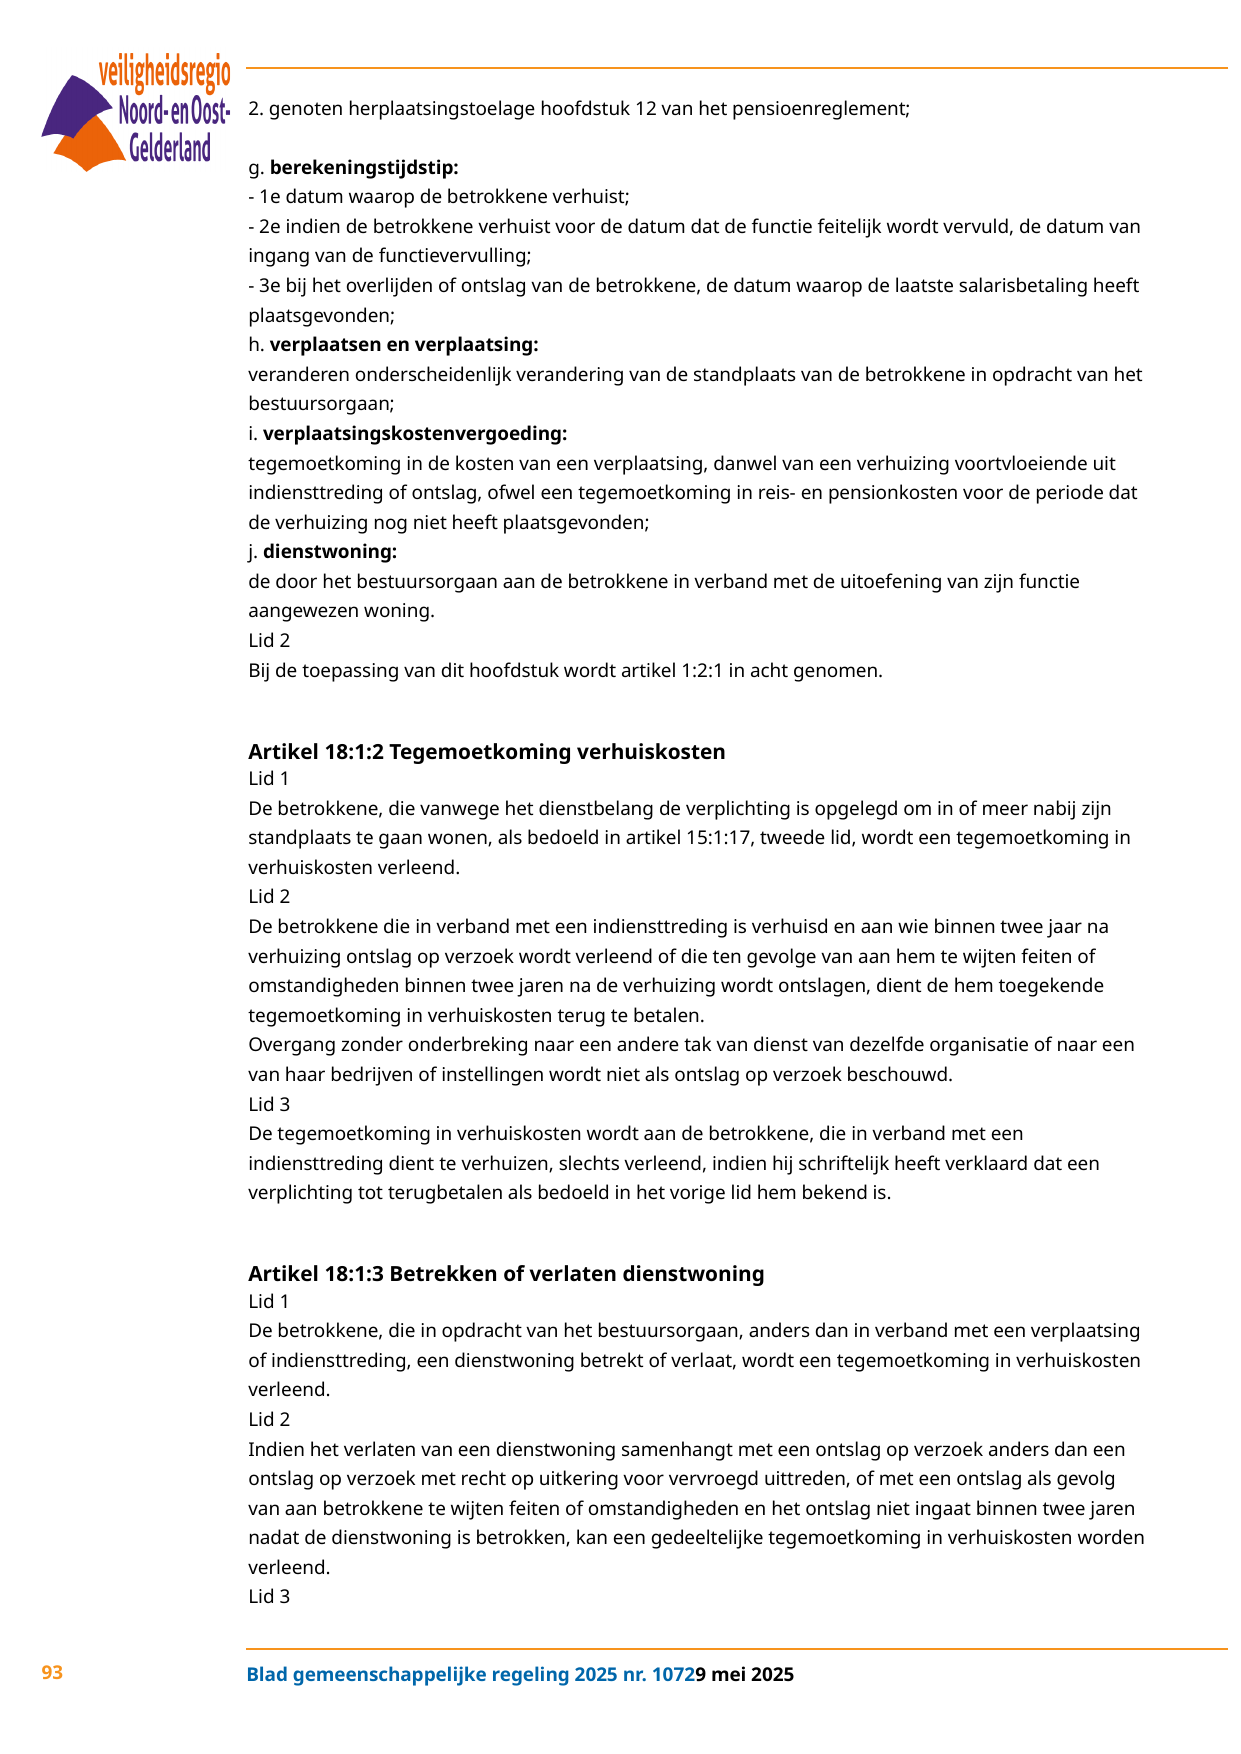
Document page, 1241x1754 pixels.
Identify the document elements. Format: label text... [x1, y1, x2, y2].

text De betrokkene, die in opdracht van het bestuursorgaan, anders dan in verband met een verplaatsing of indiensttreding, een dienstwoning betrekt of verlaat, wordt een tegemoetkoming in verhuiskosten verleend. [248, 1317, 1152, 1402]
text Lid 3 [248, 1584, 1152, 1609]
text De betrokkene, die vanwege het dienstbelang de verplichting is opgelegd om in of meer nabij zijn standplaats te gaan wonen, als bedoeld in artikel 15:1:17, tweede lid, wordt een tegemoetkoming in verhuiskosten verleend. [248, 795, 1152, 880]
text Indien het verlaten van een dienstwoning samenhangt met een ontslag op verzoek anders dan een ontslag op verzoek met recht op uitkering voor vervroegd uittreden, of met een ontslag als gevolg van aan betrokkene te wijten feiten of omstandigheden en het ontslag niet ingaat binnen twee jaren nadat de dienstwoning is betrokken, kan een gedeeltelijke tegemoetkoming in verhuiskosten worden verleend. [248, 1436, 1152, 1580]
text i. verplaatsingskostenvergoeding: [248, 420, 1152, 446]
text Lid 3 [248, 1091, 1152, 1116]
text Lid 1 [248, 765, 1152, 791]
text - 1e datum waarop de betrokkene verhuist; [248, 183, 1152, 209]
text Bij de toepassing van dit hoofdstuk wordt artikel 1:2:1 in acht genomen. [248, 657, 1152, 683]
text de door het bestuursorgaan aan de betrokkene in verband met de uitoefening van zijn functie aangewezen woning. [248, 568, 1152, 623]
text tegemoetkoming in de kosten van een verplaatsing, danwel van een verhuizing voortvloeiende uit indiensttreding of ontslag, ofwel een tegemoetkoming in reis- en pensionkosten voor de periode dat de verhuizing nog niet heeft plaatsgevonden; [248, 450, 1152, 535]
text De betrokkene die in verband met een indiensttreding is verhuisd en aan wie binnen twee jaar na verhuizing ontslag op verzoek wordt verleend of die ten gevolge van aan hem te wijten feiten of omstandigheden binnen twee jaren na de verhuizing wordt ontslagen, dient de hem toegekende tegemoetkoming in verhuiskosten terug te betalen. [248, 913, 1152, 1028]
text Lid 2 [248, 627, 1152, 653]
text Lid 2 [248, 1406, 1152, 1432]
picture [41, 47, 231, 172]
text Artikel 18:1:3 Betrekken of verlaten dienstwoning [248, 1259, 1152, 1288]
text h. verplaatsen en verplaatsing: [248, 331, 1152, 357]
text g. berekeningstijdstip: [248, 154, 1152, 180]
text Artikel 18:1:2 Tegemoetkoming verhuiskosten [248, 737, 1152, 765]
text j. dienstwoning: [248, 538, 1152, 564]
text - 3e bij het overlijden of ontslag van de betrokkene, de datum waarop de laatste salarisbetaling heeft plaatsgevonden; [248, 272, 1152, 328]
text 2. genoten herplaatsingstoelage hoofdstuk 12 van het pensioenreglement; [248, 95, 1152, 121]
text Lid 1 [248, 1288, 1152, 1314]
text Lid 2 [248, 884, 1152, 909]
text veranderen onderscheidenlijk verandering van de standplaats van de betrokkene in opdracht van het bestuursorgaan; [248, 361, 1152, 416]
text De tegemoetkoming in verhuiskosten wordt aan de betrokkene, die in verband met een indiensttreding dient te verhuizen, slechts verleend, indien hij schriftelijk heeft verklaard dat een verplichting tot terugbetalen als bedoeld in het vorige lid hem bekend is. [248, 1120, 1152, 1205]
text Overgang zonder onderbreking naar een andere tak van dienst van dezelfde organisatie of naar een van haar bedrijven of instellingen wordt niet als ontslag op verzoek beschouwd. [248, 1032, 1152, 1087]
text - 2e indien de betrokkene verhuist voor de datum dat de functie feitelijk wordt vervuld, de datum van ingang van de functievervulling; [248, 213, 1152, 268]
